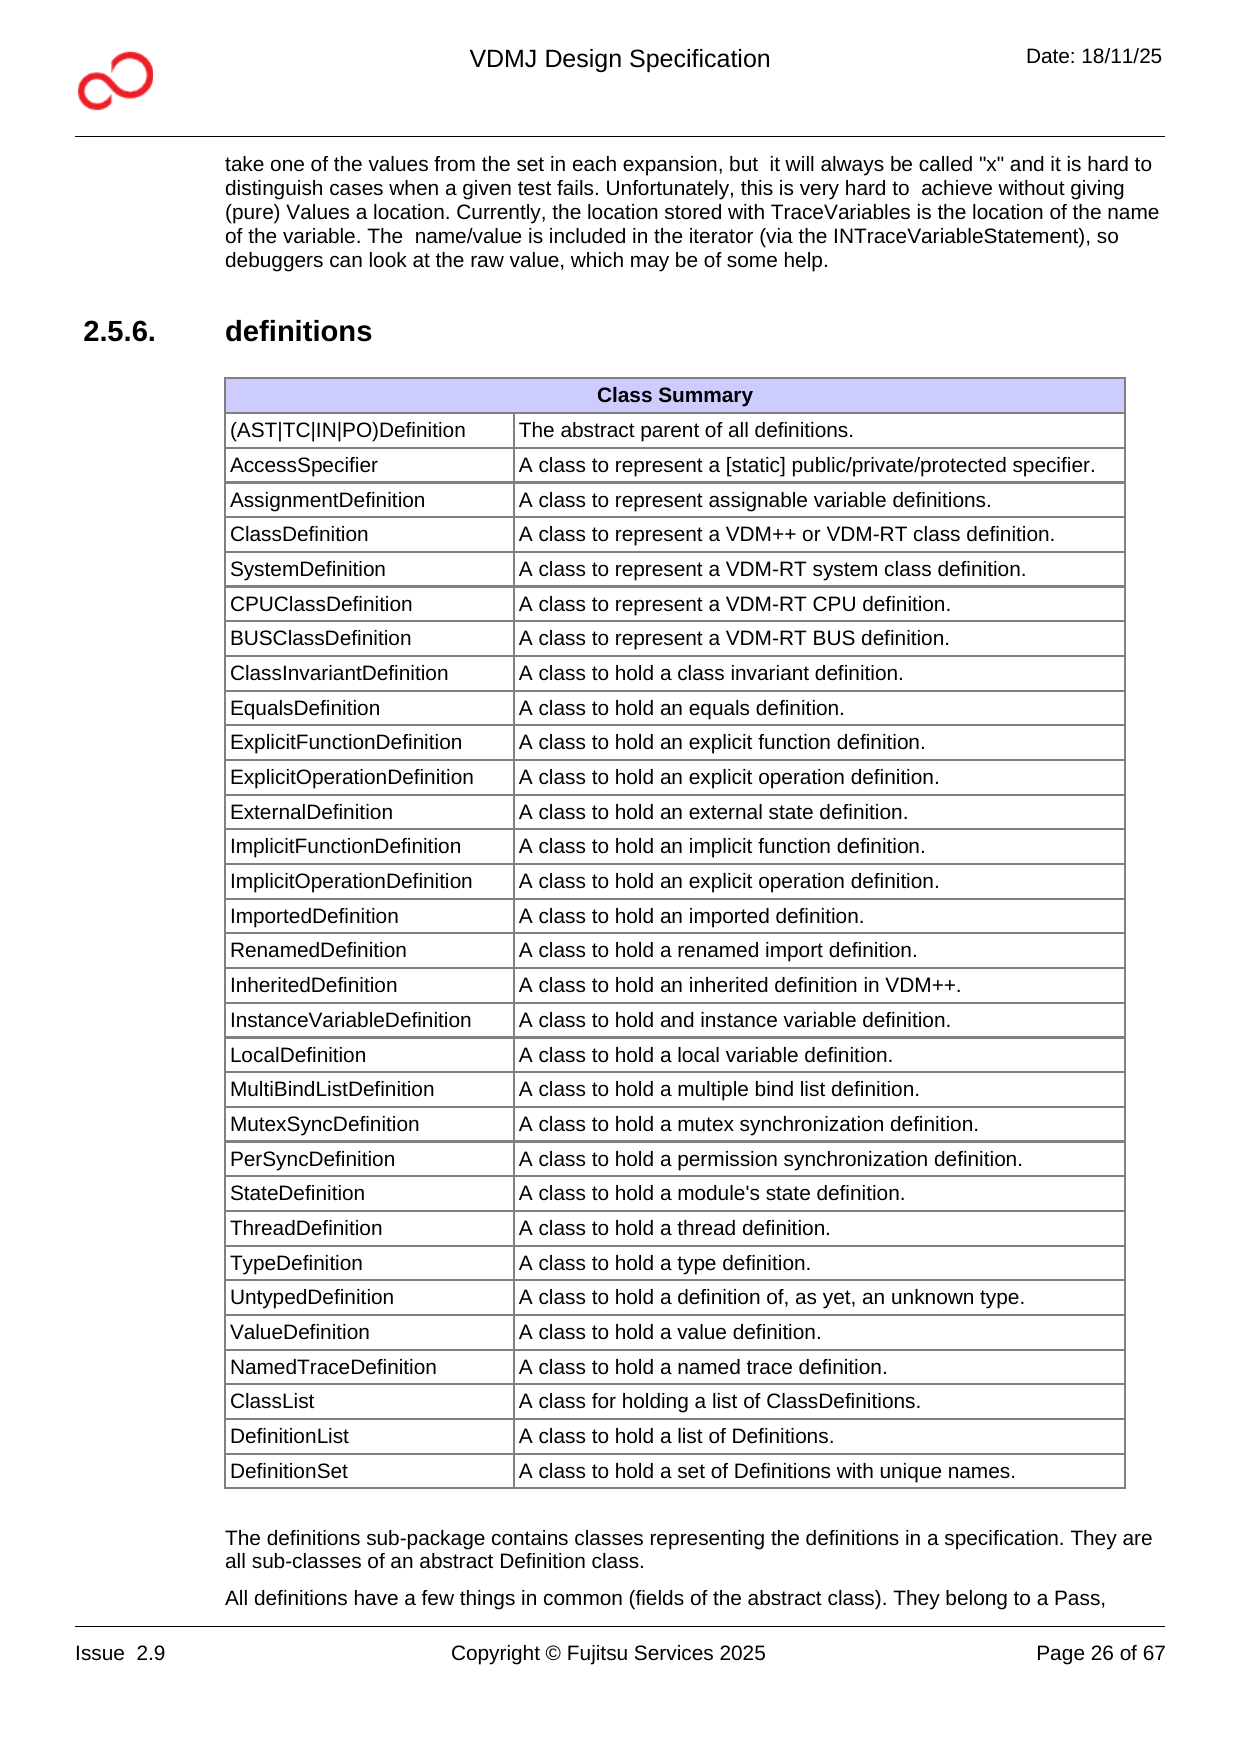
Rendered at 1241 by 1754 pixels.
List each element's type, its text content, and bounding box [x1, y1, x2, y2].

table_cell A class to hold an explicit operation definition. [515, 761, 1124, 793]
table_cell A class to hold a definition of, as yet, an unknown type. [515, 1281, 1124, 1314]
table_cell ClassDefinition [226, 518, 513, 551]
table_cell RenamedDefinition [226, 934, 513, 967]
table_cell A class to hold a renamed import definition. [515, 934, 1124, 967]
table_cell A class to hold an equals definition. [515, 692, 1124, 724]
table_cell ClassList [226, 1385, 513, 1418]
table_cell The abstract parent of all definitions. [515, 414, 1124, 447]
table_cell A class to represent a VDM-RT CPU definition. [515, 588, 1124, 620]
text take one of the values from the set in each expansion, but it will always be called "x" and it is hard to distinguish cases when a given test fails. Unfortunately, this is very hard to achieve without giving (pure) Values a location. Currently, the location stored with TraceVariables is the location of the name of the variable. The name/value is included in the iterator (via the INTraceVariableStatement), so debuggers can look at the raw value, which may be of some help. [225, 152, 1165, 272]
table_cell A class to represent assignable variable definitions. [515, 484, 1124, 516]
table_header Class Summary [226, 379, 1124, 412]
table_cell ImportedDefinition [226, 900, 513, 932]
table_cell TypeDefinition [226, 1247, 513, 1279]
subtitle definitions [75, 315, 1165, 347]
table_cell LocalDefinition [226, 1039, 513, 1071]
text The definitions sub-package contains classes representing the definitions in a specification. They are all sub-classes of an abstract Definition class. [225, 1526, 1165, 1574]
table_cell InheritedDefinition [226, 969, 513, 1002]
table_cell MutexSyncDefinition [226, 1108, 513, 1140]
table_cell A class to hold a list of Definitions. [515, 1420, 1124, 1453]
table_cell ImplicitOperationDefinition [226, 865, 513, 898]
table_cell A class to represent a [static] public/private/protected specifier. [515, 449, 1124, 481]
table_cell A class to hold a set of Definitions with unique names. [515, 1455, 1124, 1487]
table_cell A class to represent a VDM++ or VDM-RT class definition. [515, 518, 1124, 551]
table_cell A class to represent a VDM-RT system class definition. [515, 553, 1124, 585]
picture [78, 44, 153, 120]
table_cell A class to hold a multiple bind list definition. [515, 1073, 1124, 1106]
text All definitions have a few things in common (fields of the abstract class). They belong to a Pass, [225, 1586, 1165, 1610]
table_cell A class to represent a VDM-RT BUS definition. [515, 622, 1124, 655]
table_cell NamedTraceDefinition [226, 1351, 513, 1383]
table_cell A class to hold an imported definition. [515, 900, 1124, 932]
table_cell (AST|TC|IN|PO)Definition [226, 414, 513, 447]
table_cell ExternalDefinition [226, 796, 513, 828]
table_cell AssignmentDefinition [226, 484, 513, 516]
table_cell A class to hold a named trace definition. [515, 1351, 1124, 1383]
table_cell ImplicitFunctionDefinition [226, 830, 513, 863]
table_cell BUSClassDefinition [226, 622, 513, 655]
table_cell A class for holding a list of ClassDefinitions. [515, 1385, 1124, 1418]
table_cell CPUClassDefinition [226, 588, 513, 620]
table_cell InstanceVariableDefinition [226, 1004, 513, 1036]
table_cell A class to hold an inherited definition in VDM++. [515, 969, 1124, 1002]
table_cell PerSyncDefinition [226, 1143, 513, 1175]
table_cell A class to hold a local variable definition. [515, 1039, 1124, 1071]
table_cell UntypedDefinition [226, 1281, 513, 1314]
table_cell A class to hold a module's state definition. [515, 1177, 1124, 1210]
table_cell A class to hold an external state definition. [515, 796, 1124, 828]
table_cell ExplicitOperationDefinition [226, 761, 513, 793]
table_cell A class to hold an explicit function definition. [515, 726, 1124, 759]
table_cell ExplicitFunctionDefinition [226, 726, 513, 759]
table_cell A class to hold a value definition. [515, 1316, 1124, 1348]
table_cell A class to hold a mutex synchronization definition. [515, 1108, 1124, 1140]
table_cell ClassInvariantDefinition [226, 657, 513, 689]
table_cell AccessSpecifier [226, 449, 513, 481]
table_cell A class to hold and instance variable definition. [515, 1004, 1124, 1036]
table_cell SystemDefinition [226, 553, 513, 585]
table_cell DefinitionList [226, 1420, 513, 1453]
table_cell A class to hold an explicit operation definition. [515, 865, 1124, 898]
table_cell StateDefinition [226, 1177, 513, 1210]
table_cell MultiBindListDefinition [226, 1073, 513, 1106]
table_cell A class to hold a class invariant definition. [515, 657, 1124, 689]
table_cell A class to hold a type definition. [515, 1247, 1124, 1279]
table_cell A class to hold a permission synchronization definition. [515, 1143, 1124, 1175]
table_cell A class to hold an implicit function definition. [515, 830, 1124, 863]
table_cell DefinitionSet [226, 1455, 513, 1487]
table_cell ThreadDefinition [226, 1212, 513, 1244]
table_cell ValueDefinition [226, 1316, 513, 1348]
table_cell A class to hold a thread definition. [515, 1212, 1124, 1244]
table_cell EqualsDefinition [226, 692, 513, 724]
